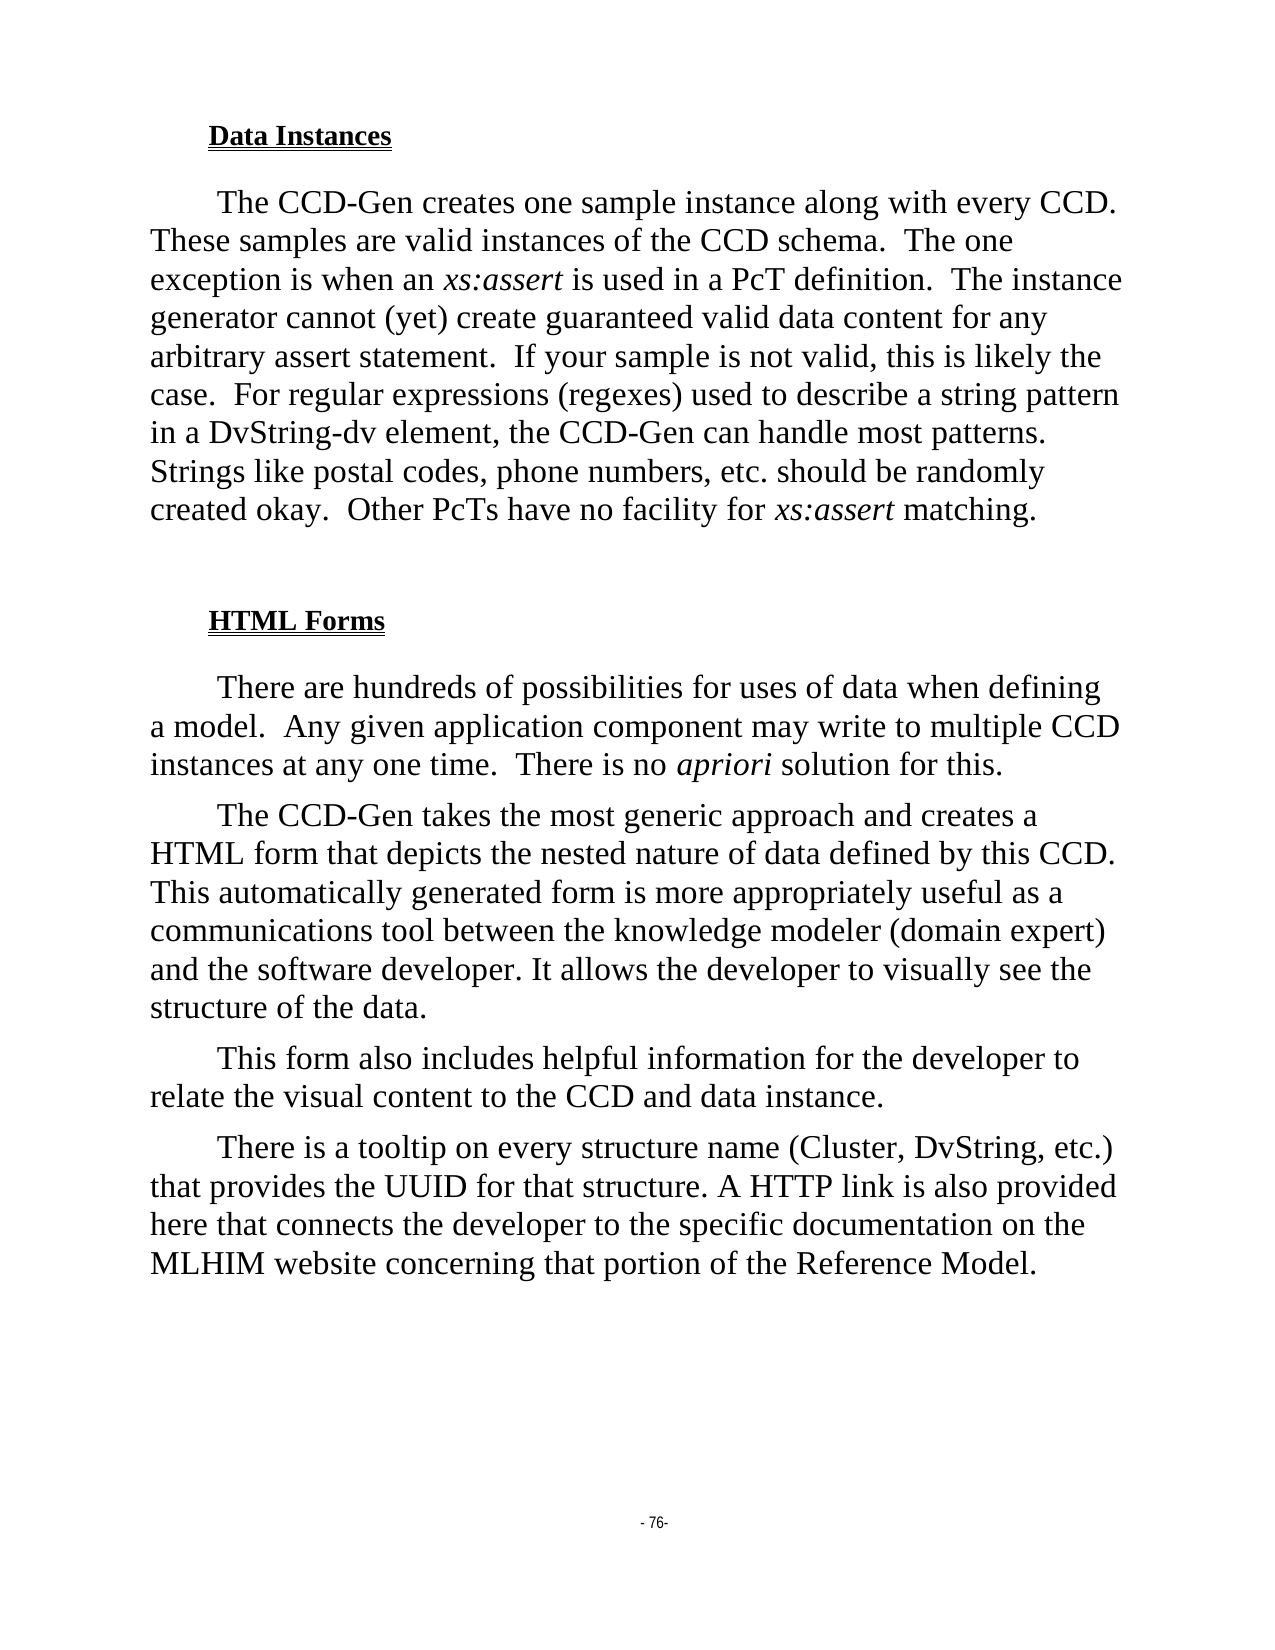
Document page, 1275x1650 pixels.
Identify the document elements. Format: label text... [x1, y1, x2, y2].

text The CCD-Gen creates one sample instance along with every CCD. These samples are valid instances of the CCD schema. The one exception is when an xs:assert is used in a PcT definition. The instance generator cannot (yet) create guaranteed valid data content for any arbitrary assert statement. If your sample is not valid, this is likely the case. For regular expressions (regexes) used to describe a string pattern in a DvString-dv element, the CCD-Gen can handle most patterns. Strings like postal codes, phone numbers, etc. should be randomly created okay. Other PcTs have no facility for xs:assert matching. [150, 182, 1125, 528]
text There is a tooltip on every structure name (Cluster, DvString, etc.) that provides the UUID for that structure. A HTTP link is also provided here that connects the developer to the specific documentation on the MLHIM website concerning that portion of the Reference Model. [150, 1127, 1125, 1281]
subtitle Data Instances [150, 118, 1125, 152]
subtitle HTML Forms [150, 603, 1125, 637]
text There are hundreds of possibilities for uses of data when defining a model. Any given application component may write to multiple CCD instances at any one time. There is no apriori solution for this. [150, 667, 1125, 782]
text The CCD-Gen takes the most generic approach and creates a HTML form that depicts the nested nature of data defined by this CCD. This automatically generated form is more appropriately useful as a communications tool between the knowledge modeler (domain expert) and the software developer. It allows the developer to visually see the structure of the data. [150, 795, 1125, 1026]
text This form also includes helpful information for the developer to relate the visual content to the CCD and data instance. [150, 1038, 1125, 1115]
